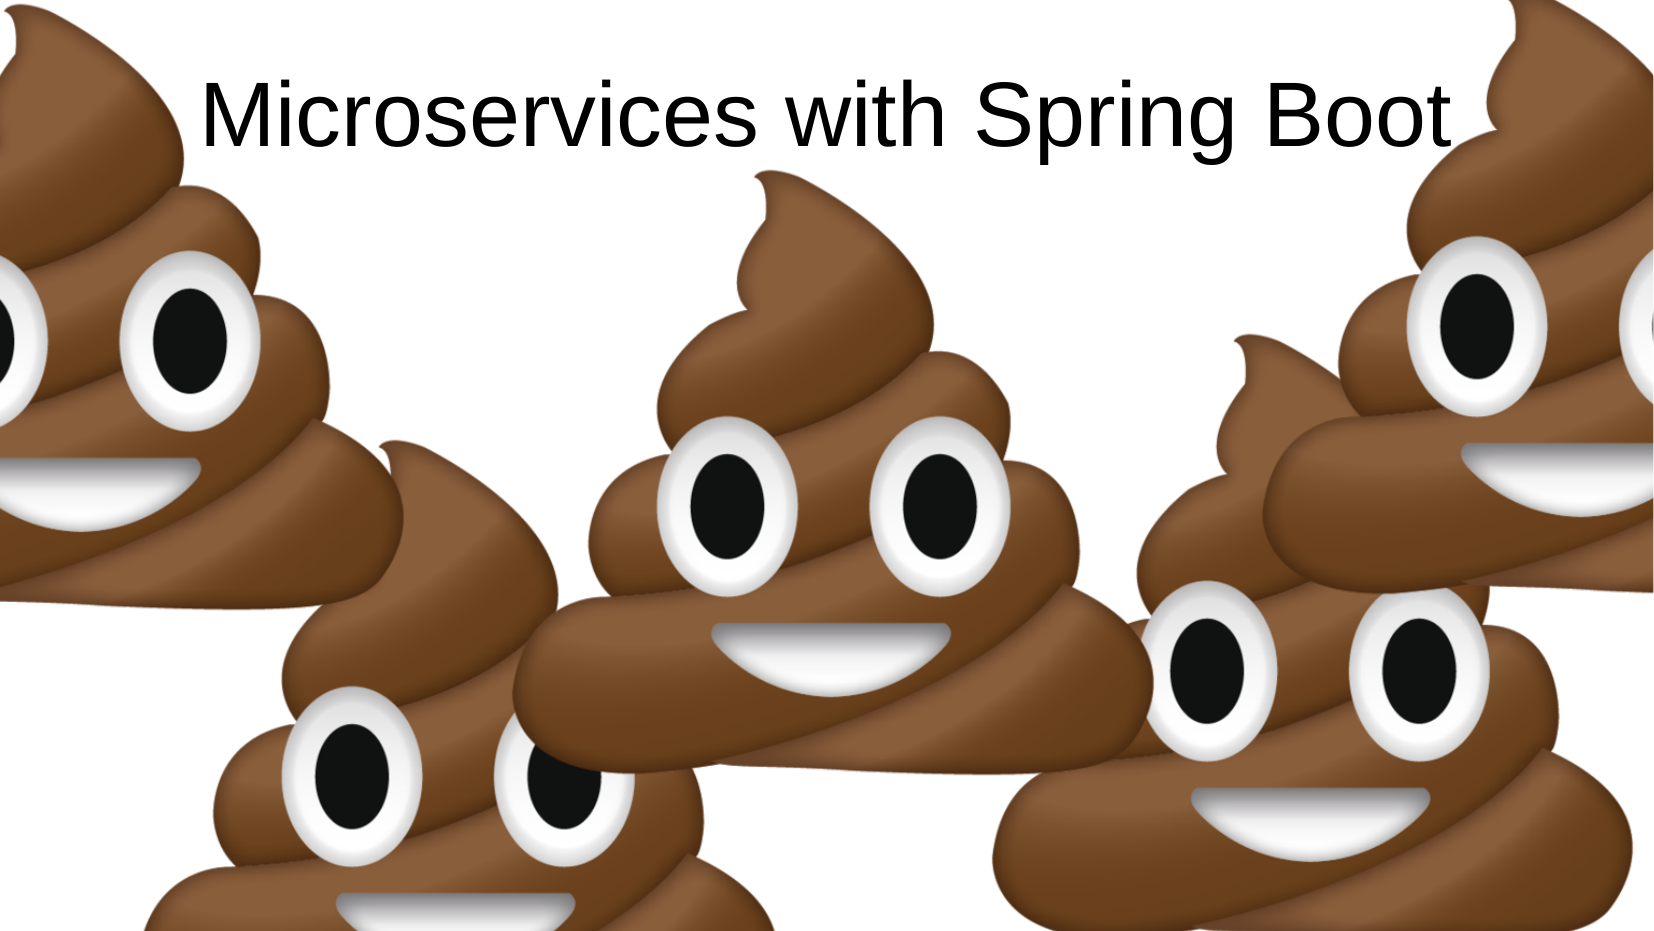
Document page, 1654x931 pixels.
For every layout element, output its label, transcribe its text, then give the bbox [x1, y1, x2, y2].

picture [0, 0, 1654, 931]
title Microservices with Spring Boot [406, 37, 1260, 193]
